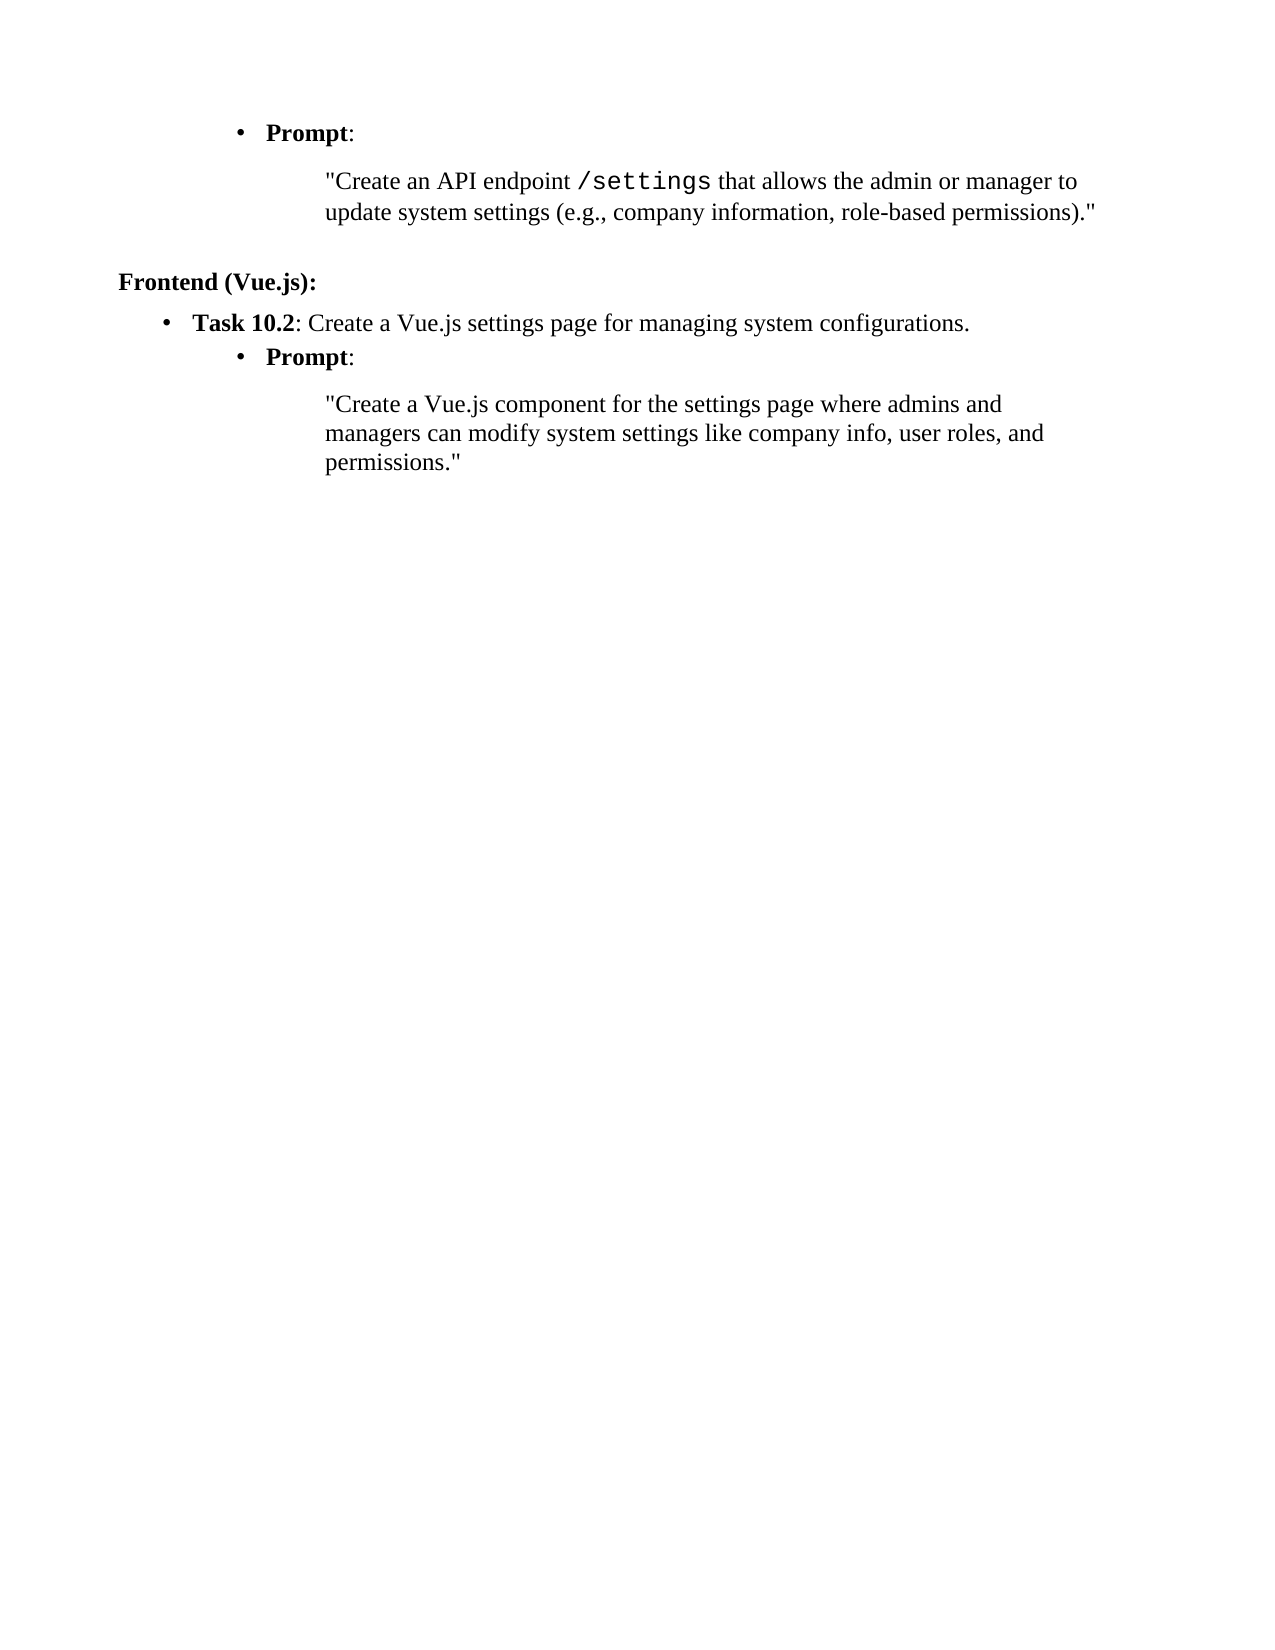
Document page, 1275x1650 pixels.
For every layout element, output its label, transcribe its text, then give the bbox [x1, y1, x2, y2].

list "Create a Vue.js component for the settings page where admins and managers can modify system settings like company info, user roles, and permissions." [295, 389, 1098, 475]
list Task 10.2: Create a Vue.js settings page for managing system configurations. [162, 308, 1157, 337]
list Prompt: [236, 118, 1157, 147]
subtitle Frontend (Vue.js): [118, 267, 1157, 296]
list "Create an API endpoint /settings that allows the admin or manager to update system settings (e.g., company information, role-based permissions)." [295, 166, 1098, 225]
text ­ [118, 505, 1157, 534]
list Prompt: [236, 342, 1157, 370]
